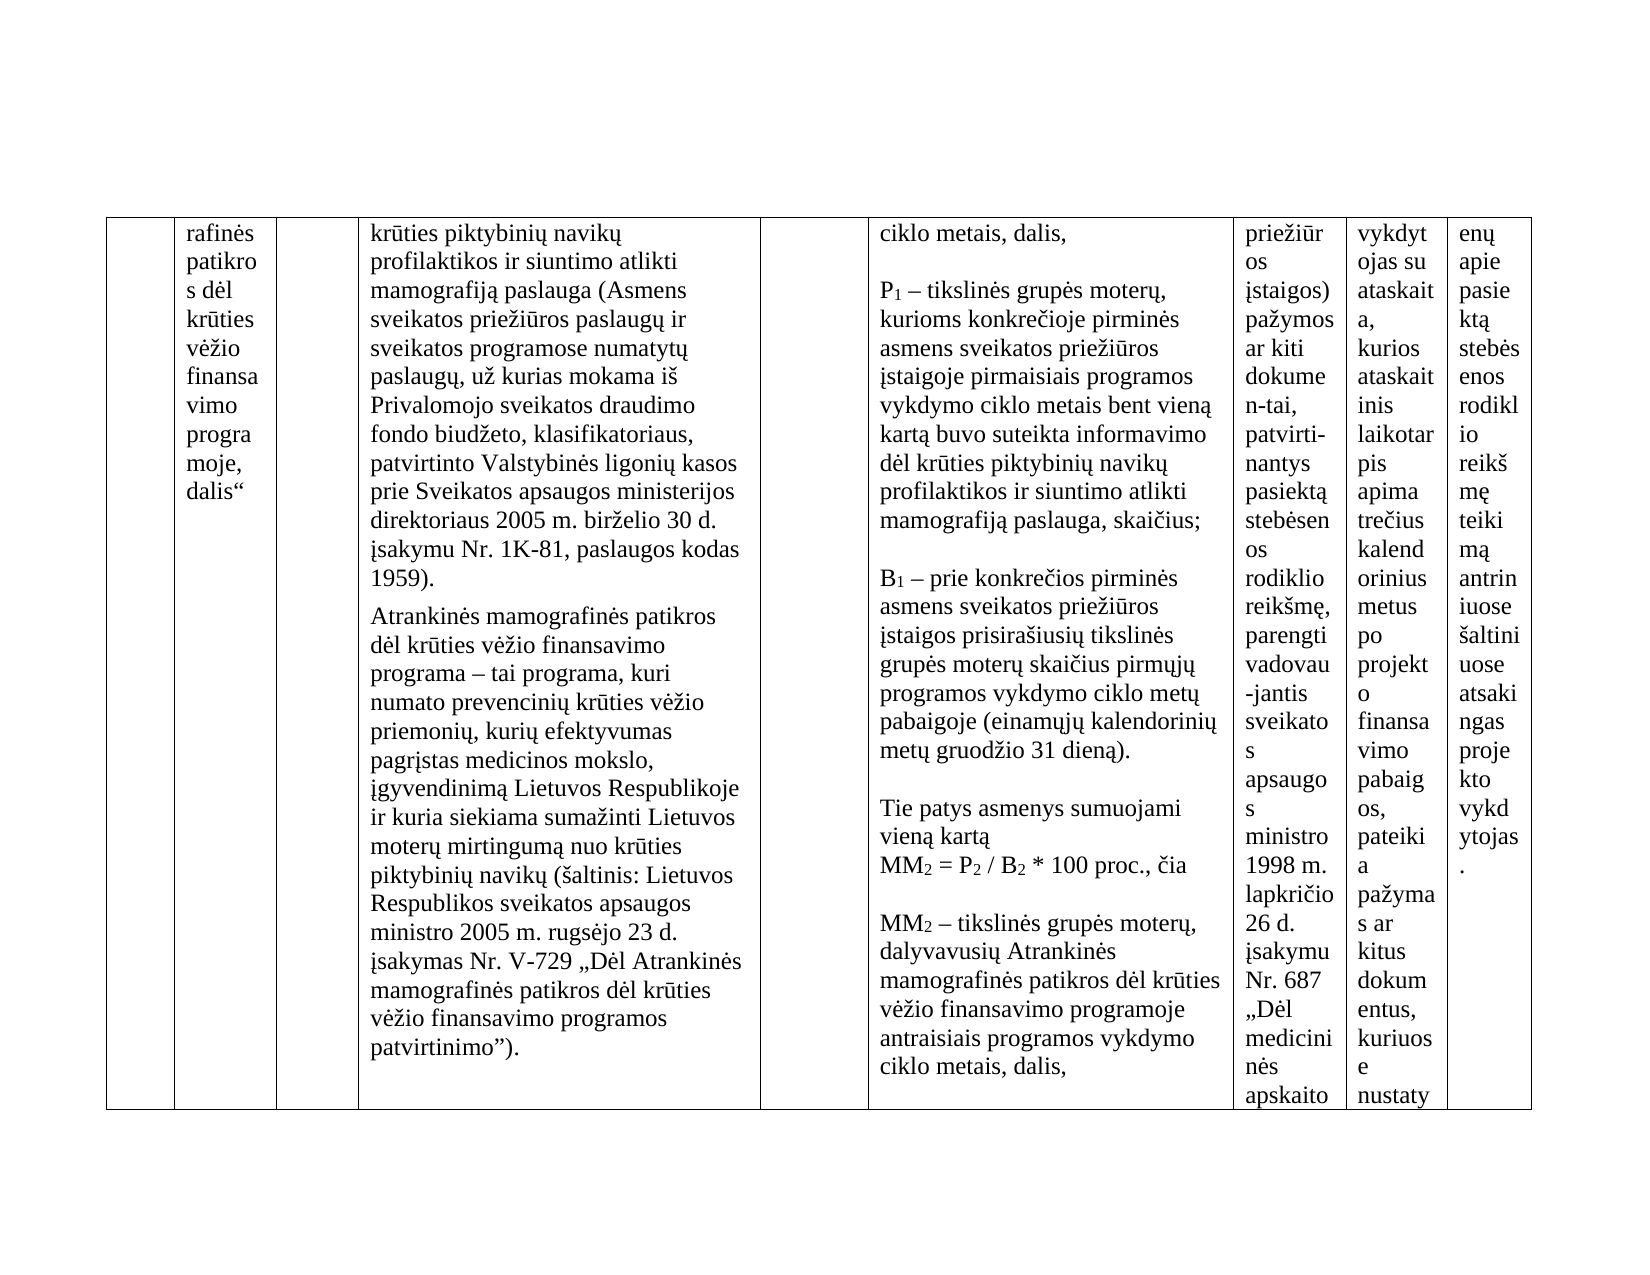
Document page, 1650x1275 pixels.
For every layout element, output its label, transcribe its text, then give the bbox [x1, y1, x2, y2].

table_cell vykdytojas su ataskaita, kurios ataskaitinis laikotarpis apima trečius kalendorinius metus po projekto finansavimo pabaigos, pateikia pažymas ar kitus dokumentus, kuriuose nustaty [1347, 218, 1447, 1109]
table_cell enų apie pasiektą stebėsenos rodiklio reikšmę teikimą antriniuose šaltiniuose atsakingas projekto vykdytojas. [1448, 218, 1531, 1109]
table_cell [761, 218, 868, 1109]
table_cell [277, 218, 358, 1109]
table_cell priežiūros įstaigos) pažymos ar kiti dokumen-tai, patvirti-nantys pasiektą stebėsenos rodiklio reikšmę, parengti vadovau-jantis sveikatos apsaugos ministro 1998 m. lapkričio 26 d. įsakymu Nr. 687 „Dėl medicininės apskaito [1234, 218, 1346, 1109]
table_cell ciklo metais, dalis, P1 – tikslinės grupės moterų, kurioms konkrečioje pirminės asmens sveikatos priežiūros įstaigoje pirmaisiais programos vykdymo ciklo metais bent vieną kartą buvo suteikta informavimo dėl krūties piktybinių navikų profilaktikos ir siuntimo atlikti mamografiją paslauga, skaičius; B1 – prie konkrečios pirminės asmens sveikatos priežiūros įstaigos prisirašiusių tikslinės grupės moterų skaičius pirmųjų programos vykdymo ciklo metų pabaigoje (einamųjų kalendorinių metų gruodžio 31 dieną). Tie patys asmenys sumuojami vieną kartą MM2 = P2 / B2 * 100 proc., čia MM2 – tikslinės grupės moterų, dalyvavusių Atrankinės mamografinės patikros dėl krūties vėžio finansavimo programoje antraisiais programos vykdymo ciklo metais, dalis, [869, 218, 1233, 1109]
table_cell rafinės patikros dėl krūties vėžio finansavimo programoje, dalis“ [175, 218, 276, 1109]
table_cell [107, 218, 174, 1109]
table_cell krūties piktybinių navikų profilaktikos ir siuntimo atlikti mamografiją paslauga (Asmens sveikatos priežiūros paslaugų ir sveikatos programose numatytų paslaugų, už kurias mokama iš Privalomojo sveikatos draudimo fondo biudžeto, klasifikatoriaus, patvirtinto Valstybinės ligonių kasos prie Sveikatos apsaugos ministerijos direktoriaus 2005 m. birželio 30 d. įsakymu Nr. 1K-81, paslaugos kodas 1959). Atrankinės mamografinės patikros dėl krūties vėžio finansavimo programa – tai programa, kuri numato prevencinių krūties vėžio priemonių, kurių efektyvumas pagrįstas medicinos mokslo, įgyvendinimą Lietuvos Respublikoje ir kuria siekiama sumažinti Lietuvos moterų mirtingumą nuo krūties piktybinių navikų (šaltinis: Lietuvos Respublikos sveikatos apsaugos ministro 2005 m. rugsėjo 23 d. įsakymas Nr. V-729 „Dėl Atrankinės mamografinės patikros dėl krūties vėžio finansavimo programos patvirtinimo”). [359, 218, 760, 1109]
